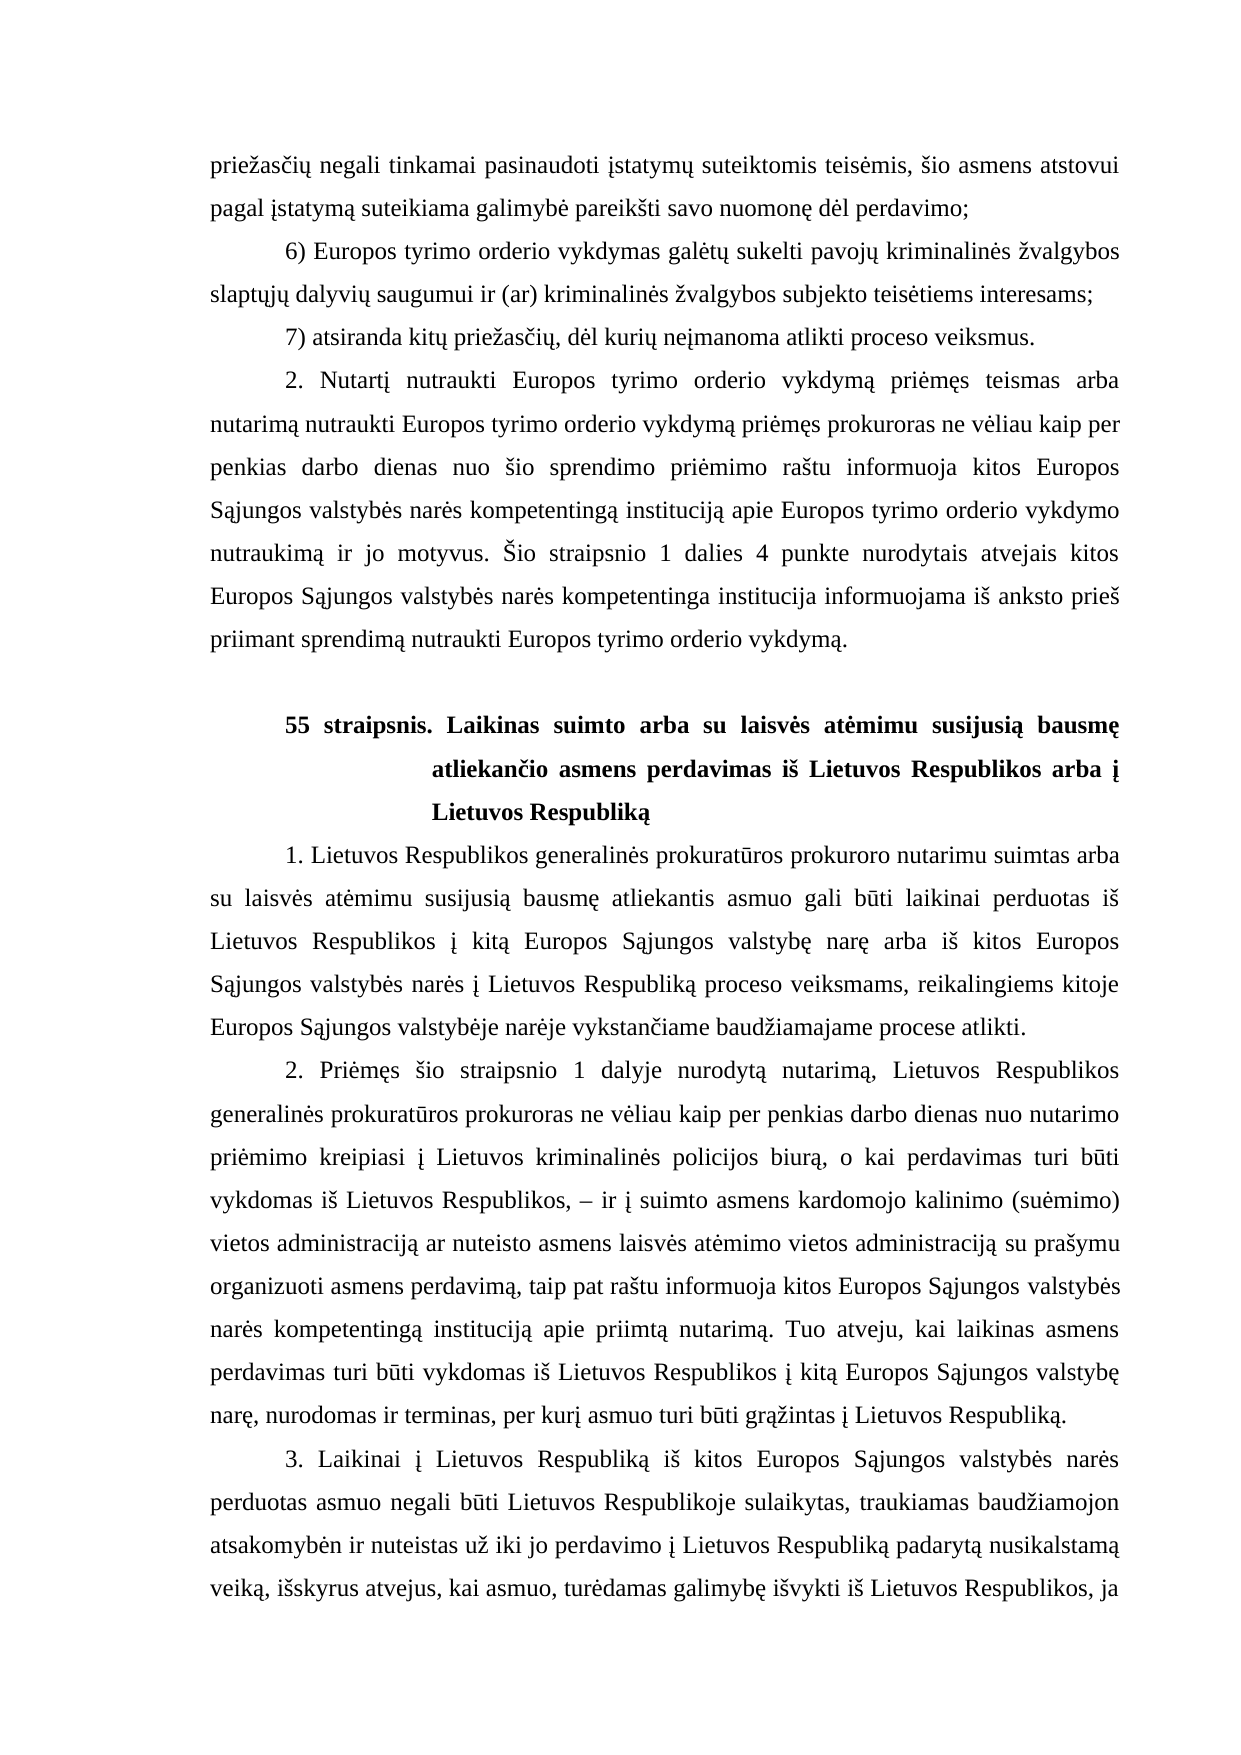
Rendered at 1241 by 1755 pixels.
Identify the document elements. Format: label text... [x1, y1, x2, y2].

text 6) Europos tyrimo orderio vykdymas galėtų sukelti pavojų kriminalinės žvalgybos slaptųjų dalyvių saugumui ir (ar) kriminalinės žvalgybos subjekto teisėtiems interesams; [210, 236, 1120, 308]
text 3. Laikinai į Lietuvos Respubliką iš kitos Europos Sąjungos valstybės narės perduotas asmuo negali būti Lietuvos Respublikoje sulaikytas, traukiamas baudžiamojon atsakomybėn ir nuteistas už iki jo perdavimo į Lietuvos Respubliką padarytą nusikalstamą veiką, išskyrus atvejus, kai asmuo, turėdamas galimybę išvykti iš Lietuvos Respublikos, ja [210, 1444, 1120, 1602]
text 55 straipsnis. Laikinas suimto arba su laisvės atėmimu susijusią bausmę atliekančio asmens perdavimas iš Lietuvos Respublikos arba į Lietuvos Respubliką [285, 711, 1120, 826]
text 2. Nutartį nutraukti Europos tyrimo orderio vykdymą priėmęs teismas arba nutarimą nutraukti Europos tyrimo orderio vykdymą priėmęs prokuroras ne vėliau kaip per penkias darbo dienas nuo šio sprendimo priėmimo raštu informuoja kitos Europos Sąjungos valstybės narės kompetentingą instituciją apie Europos tyrimo orderio vykdymo nutraukimą ir jo motyvus. Šio straipsnio 1 dalies 4 punkte nurodytais atvejais kitos Europos Sąjungos valstybės narės kompetentinga institucija informuojama iš anksto prieš priimant sprendimą nutraukti Europos tyrimo orderio vykdymą. [210, 366, 1120, 653]
text priežasčių negali tinkamai pasinaudoti įstatymų suteiktomis teisėmis, šio asmens atstovui pagal įstatymą suteikiama galimybė pareikšti savo nuomonę dėl perdavimo; [210, 150, 1120, 222]
text 7) atsiranda kitų priežasčių, dėl kurių neįmanoma atlikti proceso veiksmus. [210, 322, 1120, 351]
text 2. Priėmęs šio straipsnio 1 dalyje nurodytą nutarimą, Lietuvos Respublikos generalinės prokuratūros prokuroras ne vėliau kaip per penkias darbo dienas nuo nutarimo priėmimo kreipiasi į Lietuvos kriminalinės policijos biurą, o kai perdavimas turi būti vykdomas iš Lietuvos Respublikos, – ir į suimto asmens kardomojo kalinimo (suėmimo) vietos administraciją ar nuteisto asmens laisvės atėmimo vietos administraciją su prašymu organizuoti asmens perdavimą, taip pat raštu informuoja kitos Europos Sąjungos valstybės narės kompetentingą instituciją apie priimtą nutarimą. Tuo atveju, kai laikinas asmens perdavimas turi būti vykdomas iš Lietuvos Respublikos į kitą Europos Sąjungos valstybę narę, nurodomas ir terminas, per kurį asmuo turi būti grąžintas į Lietuvos Respubliką. [210, 1056, 1120, 1429]
text 1. Lietuvos Respublikos generalinės prokuratūros prokuroro nutarimu suimtas arba su laisvės atėmimu susijusią bausmę atliekantis asmuo gali būti laikinai perduotas iš Lietuvos Respublikos į kitą Europos Sąjungos valstybę narę arba iš kitos Europos Sąjungos valstybės narės į Lietuvos Respubliką proceso veiksmams, reikalingiems kitoje Europos Sąjungos valstybėje narėje vykstančiame baudžiamajame procese atlikti. [210, 840, 1120, 1041]
